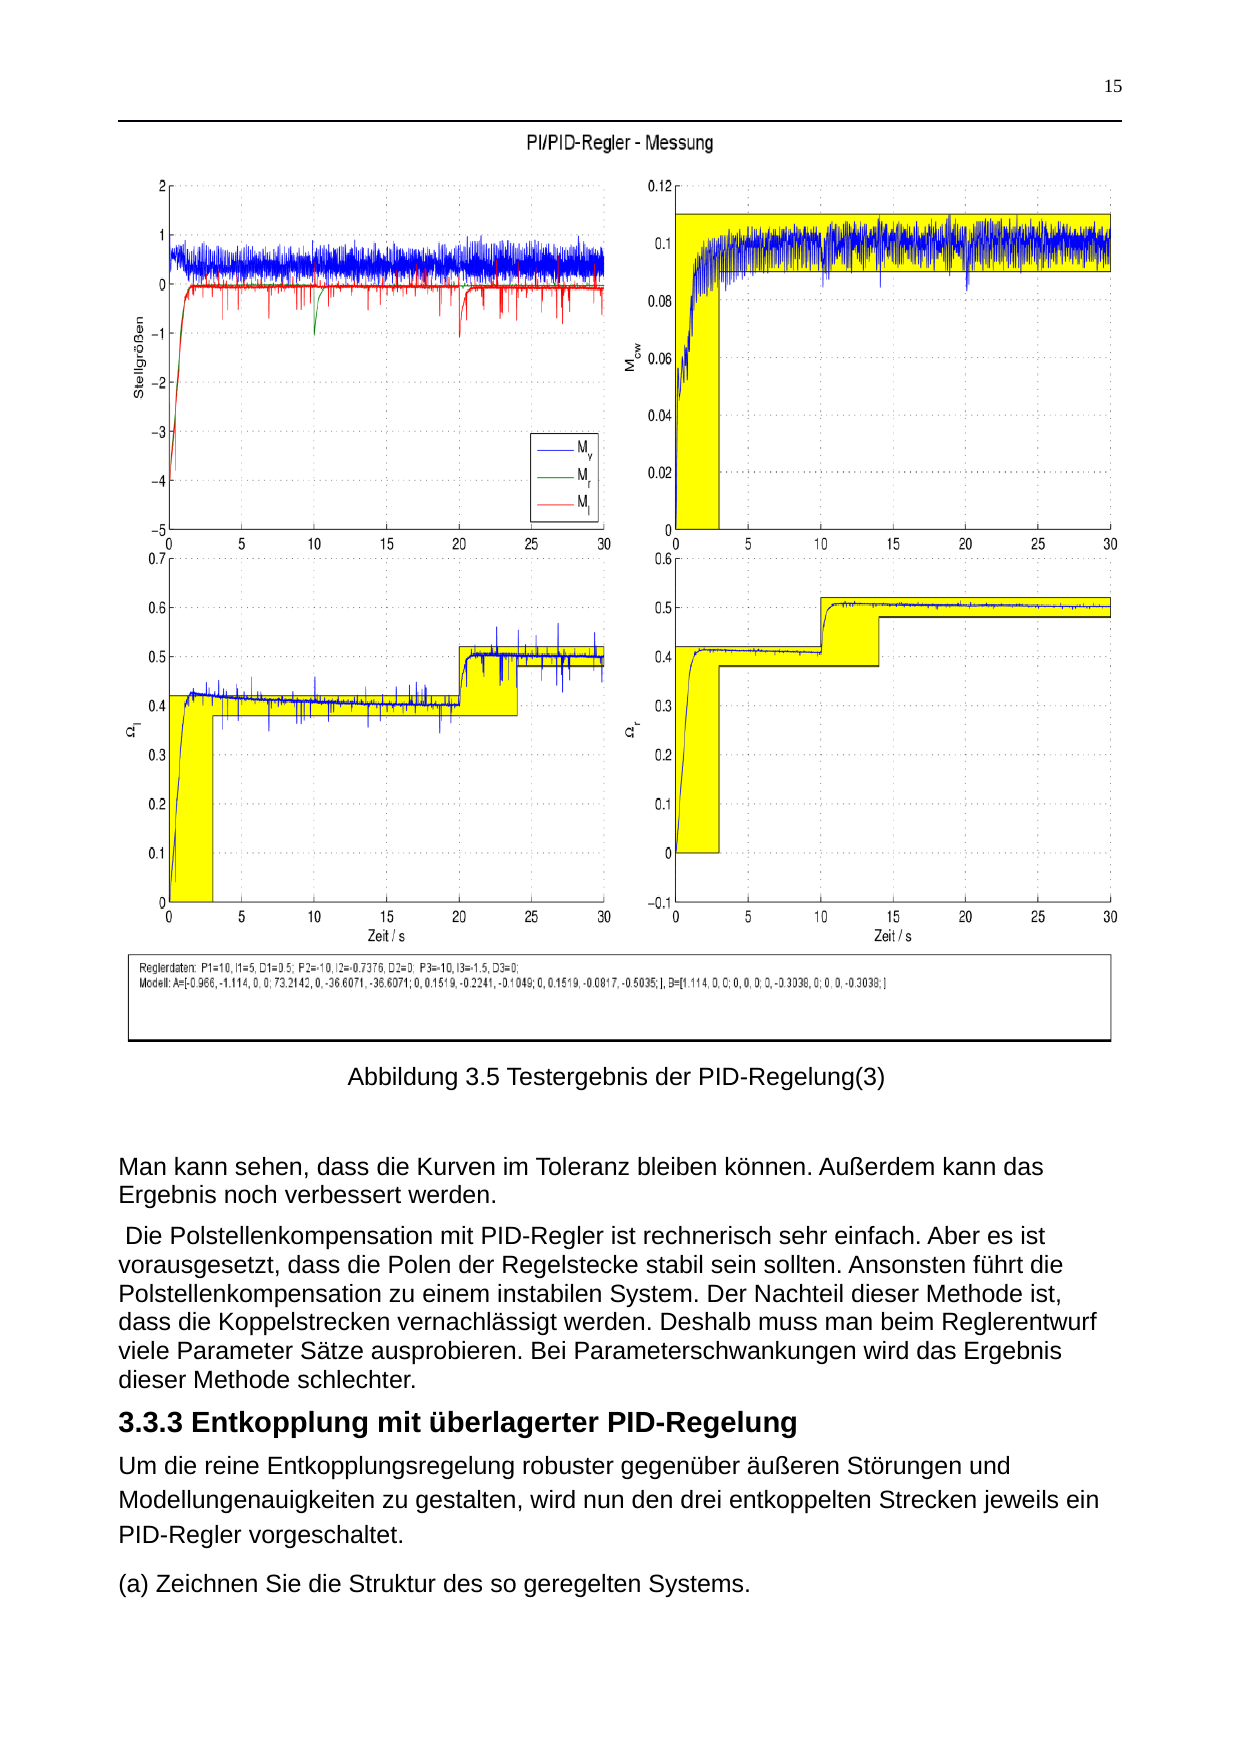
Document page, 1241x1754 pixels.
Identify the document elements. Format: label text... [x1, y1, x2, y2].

picture [118, 122, 1122, 1042]
title Man kann sehen, dass die Kurven im Toleranz bleiben können. Außerdem kann das Ergebnis noch verbessert werden. [118, 1152, 1122, 1209]
text (a) Zeichnen Sie die Struktur des so geregelten Systems. [118, 1569, 1122, 1598]
text Um die reine Entkopplungsregelung robuster gegenüber äußeren Störungen und Modellungenauigkeiten zu gestalten, wird nun den drei entkoppelten Strecken jeweils ein PID-Regler vorgeschaltet. [118, 1451, 1122, 1549]
text Abbildung 3.5 Testergebnis der PID-Regelung(3) [118, 1062, 1122, 1091]
title 3.3.3 Entkopplung mit überlagerter PID-Regelung [118, 1406, 1122, 1439]
title Die Polstellenkompensation mit PID-Regler ist rechnerisch sehr einfach. Aber es ist vorausgesetzt, dass die Polen der Regelstecke stabil sein sollten. Ansonsten führt die Polstellenkompensation zu einem instabilen System. Der Nachteil dieser Methode ist, dass die Koppelstrecken vernachlässigt werden. Deshalb muss man beim Reglerentwurf viele Parameter Sätze ausprobieren. Bei Parameterschwankungen wird das Ergebnis dieser Methode schlechter. [118, 1221, 1122, 1393]
